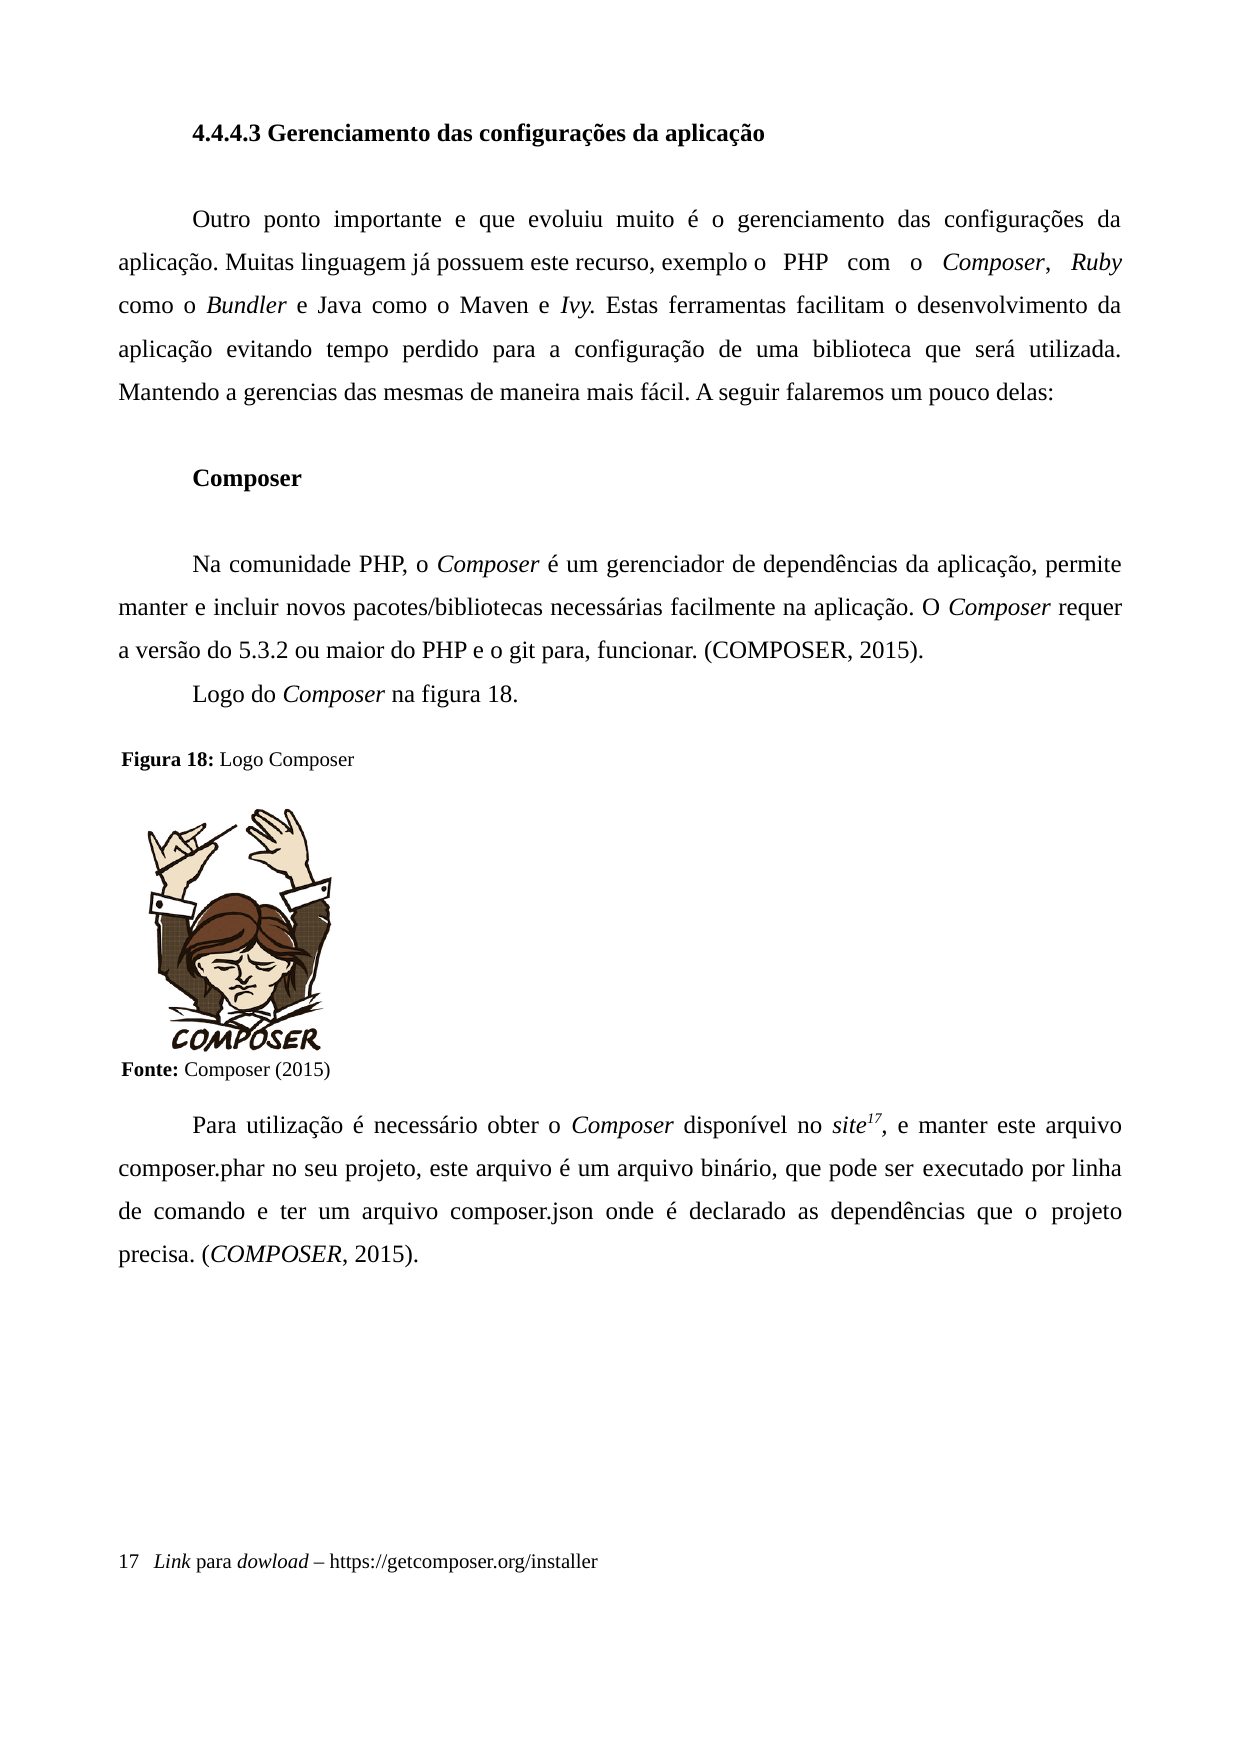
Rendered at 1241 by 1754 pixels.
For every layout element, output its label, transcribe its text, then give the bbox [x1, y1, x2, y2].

picture [128, 795, 349, 1057]
text Link para dowload – https://getcomposer.org/installer [118, 1549, 1122, 1573]
text Na comunidade PHP, o Composer é um gerenciador de dependências da aplicação, permite manter e incluir novos pacotes/bibliotecas necessárias facilmente na aplicação. O Composer requer a versão do 5.3.2 ou maior do PHP e o git para, funcionar. (COMPOSER, 2015). [118, 549, 1122, 664]
text 4.4.4.3 Gerenciamento das configurações da aplicação [118, 118, 1122, 147]
text Logo do Composer na figura 18. [118, 679, 1122, 707]
text Fonte: Composer (2015) [121, 796, 356, 1081]
text Para utilização é necessário obter o Composer disponível no site, e manter este arquivo composer.phar no seu projeto, este arquivo é um arquivo binário, que pode ser executado por linha de comando e ter um arquivo composer.json onde é declarado as dependências que o projeto precisa. (COMPOSER, 2015). [118, 1110, 1122, 1268]
text Figura 18: Logo Composer [121, 746, 356, 771]
text Composer [118, 463, 1122, 492]
text Outro ponto importante e que evoluiu muito é o gerenciamento das configurações da aplicação. Muitas linguagem já possuem este recurso, exemplo o PHP com o Composer, Ruby como o Bundler e Java como o Maven e Ivy. Estas ferramentas facilitam o desenvolvimento da aplicação evitando tempo perdido para a configuração de uma biblioteca que será utilizada. Mantendo a gerencias das mesmas de maneira mais fácil. A seguir falaremos um pouco delas: [118, 204, 1122, 406]
